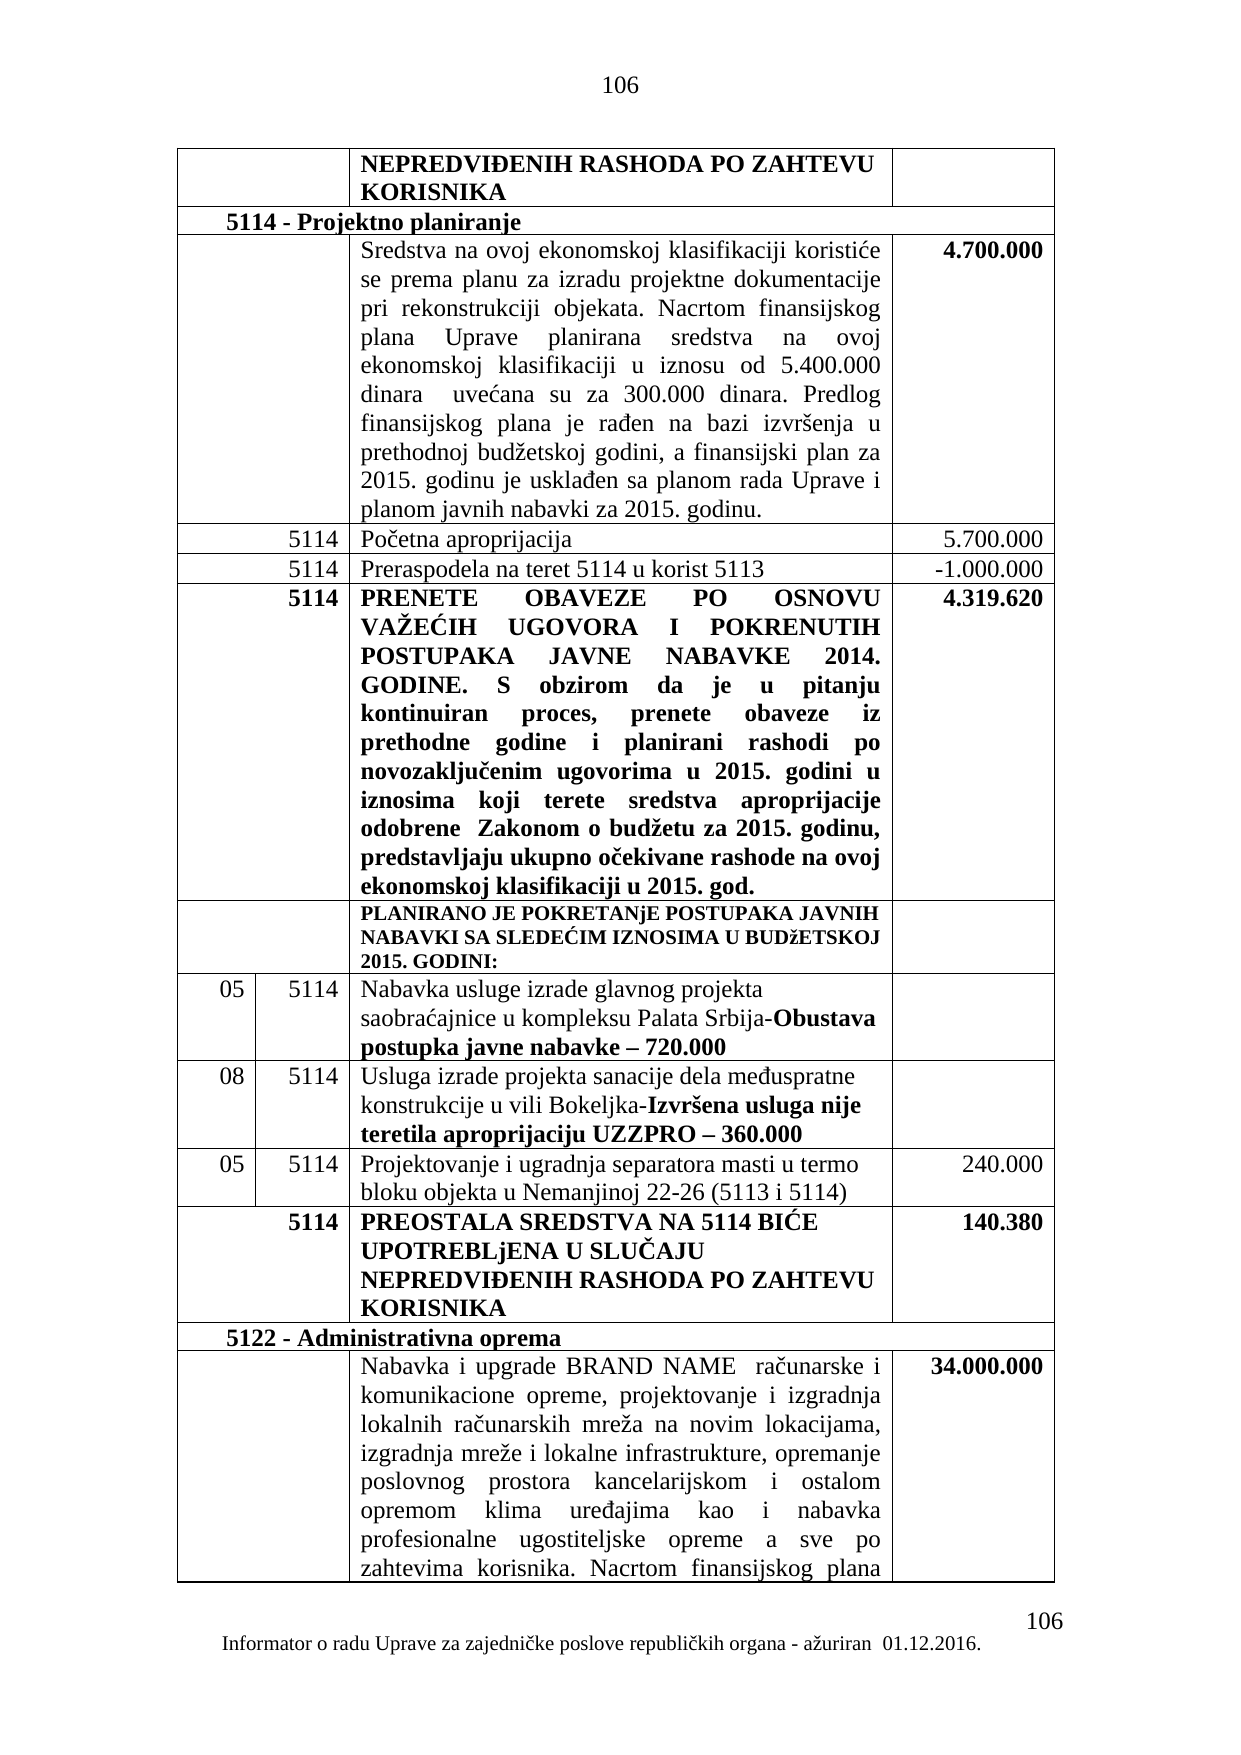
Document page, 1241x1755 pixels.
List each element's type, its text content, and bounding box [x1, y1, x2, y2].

table_cell [178, 901, 349, 973]
table_cell 5122 - Administrativna oprema [178, 1323, 1054, 1350]
table_cell 05 [178, 974, 255, 1060]
table_cell Nabavka i upgrade BRAND NAME računarske i komunikacione opreme, projektovanje i izgradnja lokalnih računarskih mreža na novim lokacijama, izgradnja mreže i lokalne infrastrukture, opremanje poslovnog prostora kancelarijskom i ostalom opremom klima uređajima kao i nabavka profesionalne ugostitelјske opreme a sve po zahtevima korisnika. Nacrtom finansijskog plana [350, 1351, 892, 1581]
table_cell 08 [178, 1061, 255, 1148]
table_cell 5114 - Projektno planiranje [178, 207, 1054, 234]
table_cell 140.380 [893, 1207, 1054, 1322]
table_cell [893, 149, 1054, 206]
table_cell Preraspodela na teret 5114 u korist 5113 [350, 554, 892, 582]
table_cell [893, 901, 1054, 973]
table_cell 240.000 [893, 1149, 1054, 1206]
table_cell Projektovanje i ugradnja separatora masti u termo bloku objekta u Nemanjinoj 22-26 (5113 i 5114) [350, 1149, 892, 1206]
table_cell Nabavka usluge izrade glavnog projekta saobraćajnice u kompleksu Palata Srbija-Obustava postupka javne nabavke – 720.000 [350, 974, 892, 1060]
table_cell [893, 974, 1054, 1060]
table_cell 5114 [256, 974, 349, 1060]
table_cell Sredstva na ovoj ekonomskoj klasifikaciji koristiće se prema planu za izradu projektne dokumentacije pri rekonstrukciji objekata. Nacrtom finansijskog plana Uprave planirana sredstva na ovoj ekonomskoj klasifikaciji u iznosu od 5.400.000 dinara uvećana su za 300.000 dinara. Predlog finansijskog plana je rađen na bazi izvršenja u prethodnoj budžetskoj godini, a finansijski plan za 2015. godinu je usklađen sa planom rada Uprave i planom javnih nabavki za 2015. godinu. [350, 235, 892, 523]
table_cell 5114 [256, 1061, 349, 1148]
table_cell PLANIRANO JE POKRETANјE POSTUPAKA JAVNIH NABAVKI SA SLEDEĆIM IZNOSIMA U BUDžETSKOJ 2015. GODINI: [350, 901, 892, 973]
table_cell 5.700.000 [893, 524, 1054, 553]
table_cell [178, 235, 349, 523]
table_cell -1.000.000 [893, 554, 1054, 582]
table_cell 5114 [178, 1207, 349, 1322]
table_cell PRENETE OBAVEZE PO OSNOVU VAŽEĆIH UGOVORA I POKRENUTIH POSTUPAKA JAVNE NABAVKE 2014. GODINE. S obzirom da je u pitanju kontinuiran proces, prenete obaveze iz prethodne godine i planirani rashodi po novozaklјučenim ugovorima u 2015. godini u iznosima koji terete sredstva aproprijacije odobrene Zakonom o budžetu za 2015. godinu, predstavlјaju ukupno očekivane rashode na ovoj ekonomskoj klasifikaciji u 2015. god. [350, 584, 892, 900]
table_cell [178, 149, 349, 206]
table_cell 5114 [178, 584, 349, 900]
table_cell Početna aproprijacija [350, 524, 892, 553]
table_cell 34.000.000 [893, 1351, 1054, 1581]
table_cell 5114 [256, 1149, 349, 1206]
table_cell [893, 1061, 1054, 1148]
table_cell 5114 [178, 524, 349, 553]
table_cell 5114 [178, 554, 349, 582]
table_cell [178, 1351, 349, 1581]
table_cell 05 [178, 1149, 255, 1206]
table_cell 4.700.000 [893, 235, 1054, 523]
table_cell Usluga izrade projekta sanacije dela međuspratne konstrukcije u vili Bokelјka-Izvršena usluga nije teretila aproprijaciju UZZPRO – 360.000 [350, 1061, 892, 1148]
table_cell 4.319.620 [893, 584, 1054, 900]
table_cell NEPREDVIĐENIH RASHODA PO ZAHTEVU KORISNIKA [350, 149, 892, 206]
table_cell PREOSTALA SREDSTVA NA 5114 BIĆE UPOTREBLjENA U SLUČAJU NEPREDVIĐENIH RASHODA PO ZAHTEVU KORISNIKA [350, 1207, 892, 1322]
